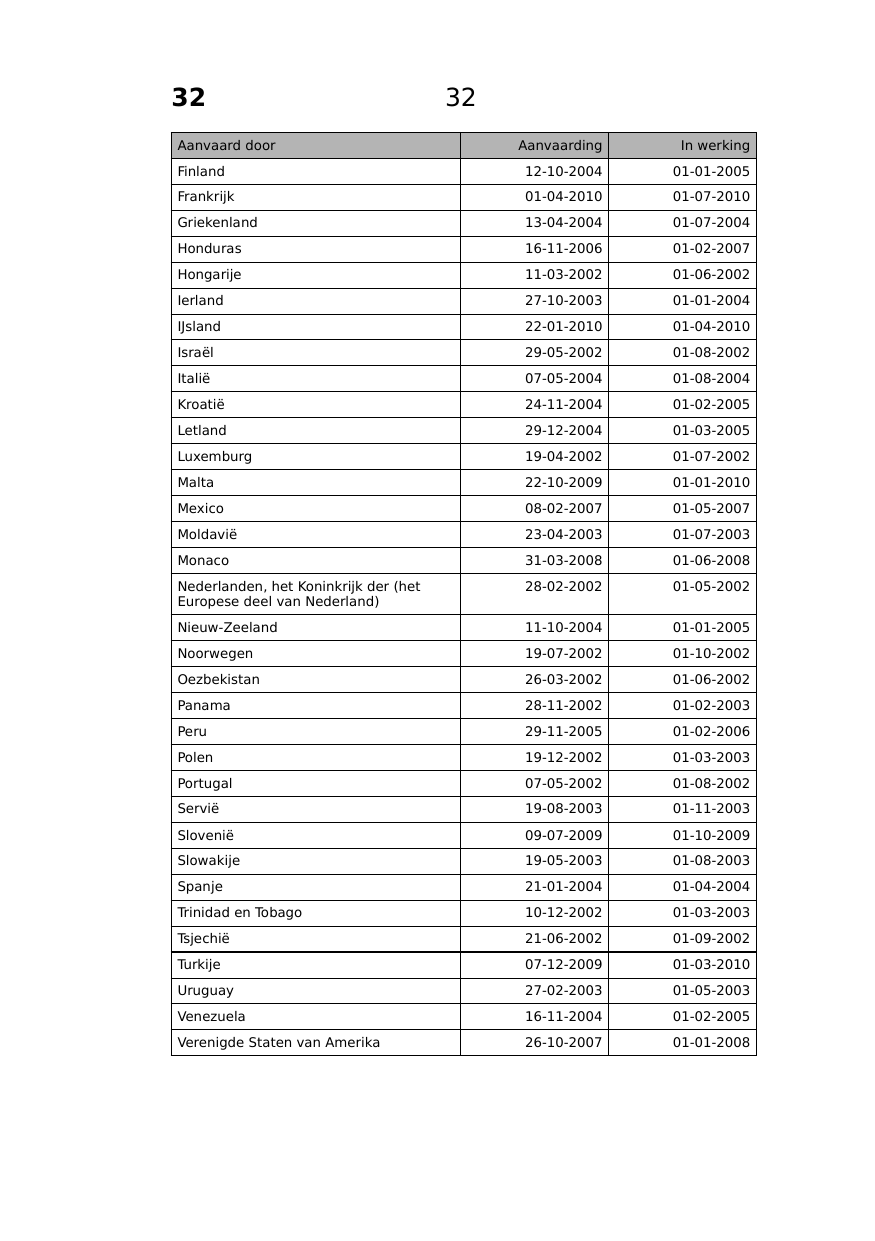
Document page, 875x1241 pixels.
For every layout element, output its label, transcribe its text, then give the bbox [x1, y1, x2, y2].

table_cell 01-01-2005 [609, 159, 756, 184]
table_cell 01-06-2002 [609, 667, 756, 692]
table_cell IJsland [172, 315, 460, 339]
table_cell Tsjechië [172, 927, 460, 951]
table_cell 24-11-2004 [461, 392, 608, 417]
table_cell Nederlanden, het Koninkrijk der (het Europese deel van Nederland) [172, 574, 460, 614]
table_cell 01-03-2010 [609, 953, 756, 977]
table_cell 01-06-2008 [609, 548, 756, 573]
table_cell 01-01-2010 [609, 470, 756, 495]
table_cell 01-04-2004 [609, 875, 756, 899]
table_cell 01-08-2002 [609, 771, 756, 796]
table_cell 26-03-2002 [461, 667, 608, 692]
table_cell Malta [172, 470, 460, 495]
table_cell Monaco [172, 548, 460, 573]
table_cell Portugal [172, 771, 460, 796]
table_cell Panama [172, 693, 460, 718]
table_cell 01-07-2010 [609, 185, 756, 210]
table_cell 01-06-2002 [609, 263, 756, 287]
table_cell Kroatië [172, 392, 460, 417]
table_cell 31-03-2008 [461, 548, 608, 573]
table_cell 01-10-2002 [609, 641, 756, 666]
table_cell Italië [172, 366, 460, 391]
table_cell 16-11-2004 [461, 1004, 608, 1029]
table_cell Luxemburg [172, 444, 460, 469]
table_cell 12-10-2004 [461, 159, 608, 184]
table_cell 01-02-2006 [609, 719, 756, 744]
table_cell Slowakije [172, 849, 460, 874]
table_cell 01-02-2003 [609, 693, 756, 718]
table_cell Trinidad en Tobago [172, 901, 460, 926]
table_cell Spanje [172, 875, 460, 899]
table_cell 19-07-2002 [461, 641, 608, 666]
table_cell 13-04-2004 [461, 211, 608, 236]
table_cell 10-12-2002 [461, 901, 608, 926]
table_cell Moldavië [172, 522, 460, 547]
table_cell 11-03-2002 [461, 263, 608, 287]
table_header Aanvaard door [172, 133, 460, 158]
table_cell 21-06-2002 [461, 927, 608, 951]
table_cell 09-07-2009 [461, 823, 608, 848]
table_cell Verenigde Staten van Amerika [172, 1030, 460, 1055]
table_header In werking [609, 133, 756, 158]
table_cell 28-11-2002 [461, 693, 608, 718]
table_cell 01-02-2007 [609, 237, 756, 262]
table_cell 27-10-2003 [461, 289, 608, 313]
table_cell 01-08-2004 [609, 366, 756, 391]
table_cell 08-02-2007 [461, 496, 608, 521]
table_cell Servië [172, 797, 460, 822]
table_cell 07-12-2009 [461, 953, 608, 977]
table_cell 01-04-2010 [461, 185, 608, 210]
table_cell 07-05-2002 [461, 771, 608, 796]
table_cell 19-05-2003 [461, 849, 608, 874]
table_cell 26-10-2007 [461, 1030, 608, 1055]
table_cell 01-07-2002 [609, 444, 756, 469]
table_cell 19-08-2003 [461, 797, 608, 822]
table_cell 22-10-2009 [461, 470, 608, 495]
table_cell Honduras [172, 237, 460, 262]
table_cell 01-03-2005 [609, 418, 756, 443]
table_cell 16-11-2006 [461, 237, 608, 262]
table_cell 07-05-2004 [461, 366, 608, 391]
table_cell Frankrijk [172, 185, 460, 210]
table_cell 01-01-2004 [609, 289, 756, 313]
table_cell Finland [172, 159, 460, 184]
table_cell 01-09-2002 [609, 927, 756, 951]
table_cell Venezuela [172, 1004, 460, 1029]
table_cell 22-01-2010 [461, 315, 608, 339]
table_cell Noorwegen [172, 641, 460, 666]
table_cell Hongarije [172, 263, 460, 287]
table_cell Uruguay [172, 979, 460, 1003]
table_cell Oezbekistan [172, 667, 460, 692]
table_cell 21-01-2004 [461, 875, 608, 899]
table_cell 01-08-2002 [609, 340, 756, 365]
table_cell 01-10-2009 [609, 823, 756, 848]
table_cell Turkije [172, 953, 460, 977]
table_cell Ierland [172, 289, 460, 313]
table_cell Israël [172, 340, 460, 365]
table_cell Griekenland [172, 211, 460, 236]
table_cell 29-05-2002 [461, 340, 608, 365]
table_cell 01-07-2004 [609, 211, 756, 236]
table_cell 01-05-2003 [609, 979, 756, 1003]
table_cell 01-01-2008 [609, 1030, 756, 1055]
table_cell 19-04-2002 [461, 444, 608, 469]
table_cell 01-02-2005 [609, 392, 756, 417]
table_cell Peru [172, 719, 460, 744]
table_cell 01-04-2010 [609, 315, 756, 339]
table_header Aanvaarding [461, 133, 608, 158]
table_cell Polen [172, 745, 460, 770]
table_cell 01-08-2003 [609, 849, 756, 874]
table_cell 28-02-2002 [461, 574, 608, 614]
table_cell 29-12-2004 [461, 418, 608, 443]
table_cell 01-03-2003 [609, 901, 756, 926]
table_cell 01-11-2003 [609, 797, 756, 822]
table_cell Mexico [172, 496, 460, 521]
table_cell 29-11-2005 [461, 719, 608, 744]
table_cell 01-07-2003 [609, 522, 756, 547]
table_cell Slovenië [172, 823, 460, 848]
table_cell Nieuw-Zeeland [172, 615, 460, 640]
table_cell 27-02-2003 [461, 979, 608, 1003]
table_cell 01-02-2005 [609, 1004, 756, 1029]
table_cell 23-04-2003 [461, 522, 608, 547]
table_cell 01-05-2007 [609, 496, 756, 521]
table_cell 11-10-2004 [461, 615, 608, 640]
table_cell 01-03-2003 [609, 745, 756, 770]
table_cell 01-01-2005 [609, 615, 756, 640]
table_cell 01-05-2002 [609, 574, 756, 614]
table_cell 19-12-2002 [461, 745, 608, 770]
table_cell Letland [172, 418, 460, 443]
